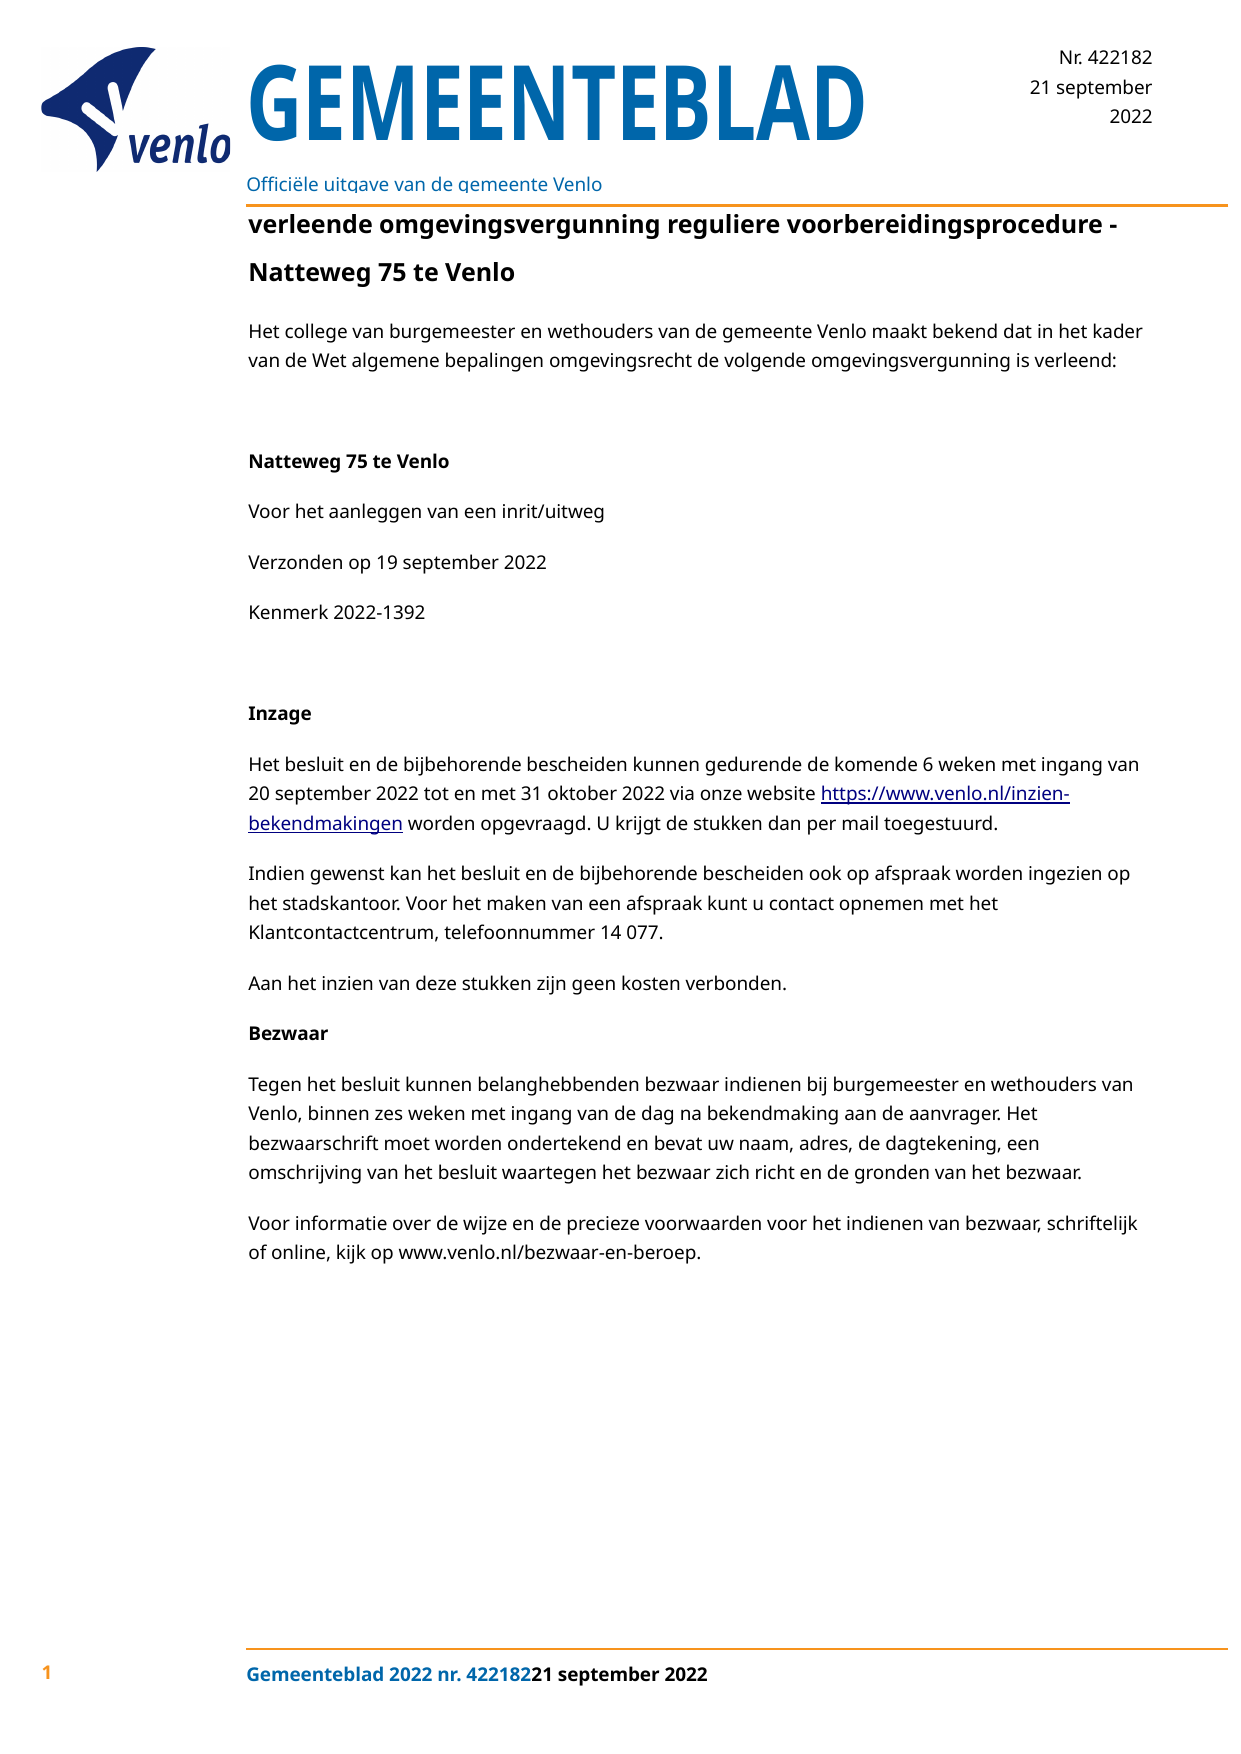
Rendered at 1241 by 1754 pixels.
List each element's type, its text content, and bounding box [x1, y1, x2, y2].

text Natteweg 75 te Venlo [248, 448, 1152, 474]
text Het besluit en de bijbehorende bescheiden kunnen gedurende de komende 6 weken met ingang van 20 september 2022 tot en met 31 oktober 2022 via onze website https://www.venlo.nl/inzien-bekendmakingen worden opgevraagd. U krijgt de stukken dan per mail toegestuurd. [248, 751, 1152, 836]
text Voor het aanleggen van een inrit/uitweg [248, 499, 1152, 524]
text Bezwaar [248, 1020, 1152, 1046]
text Het college van burgemeester en wethouders van de gemeente Venlo maakt bekend dat in het kader van de Wet algemene bepalingen omgevingsrecht de volgende omgevingsvergunning is verleend: [248, 318, 1152, 373]
text Tegen het besluit kunnen belanghebbenden bezwaar indienen bij burgemeester en wethouders van Venlo, binnen zes weken met ingang van de dag na bekendmaking aan de aanvrager. Het bezwaarschrift moet worden ondertekend en bevat uw naam, adres, de dagtekening, een omschrijving van het besluit waartegen het bezwaar zich richt en de gronden van het bezwaar. [248, 1071, 1152, 1185]
text Indien gewenst kan het besluit en de bijbehorende bescheiden ook op afspraak worden ingezien op het stadskantoor. Voor het maken van een afspraak kunt u contact opnemen met het Klantcontactcentrum, telefoonnummer 14 077. [248, 860, 1152, 945]
text Voor informatie over de wijze en de precieze voorwaarden voor het indienen van bezwaar, schriftelijk of online, kijk op www.venlo.nl/bezwaar-en-beroep. [248, 1210, 1152, 1265]
text Inzage [248, 700, 1152, 726]
picture [41, 47, 231, 172]
text verleende omgevingsvergunning reguliere voorbereidingsprocedure - Natteweg 75 te Venlo [248, 207, 1152, 288]
text Verzonden op 19 september 2022 [248, 549, 1152, 575]
text Kenmerk 2022-1392 [248, 599, 1152, 625]
text Aan het inzien van deze stukken zijn geen kosten verbonden. [248, 970, 1152, 996]
